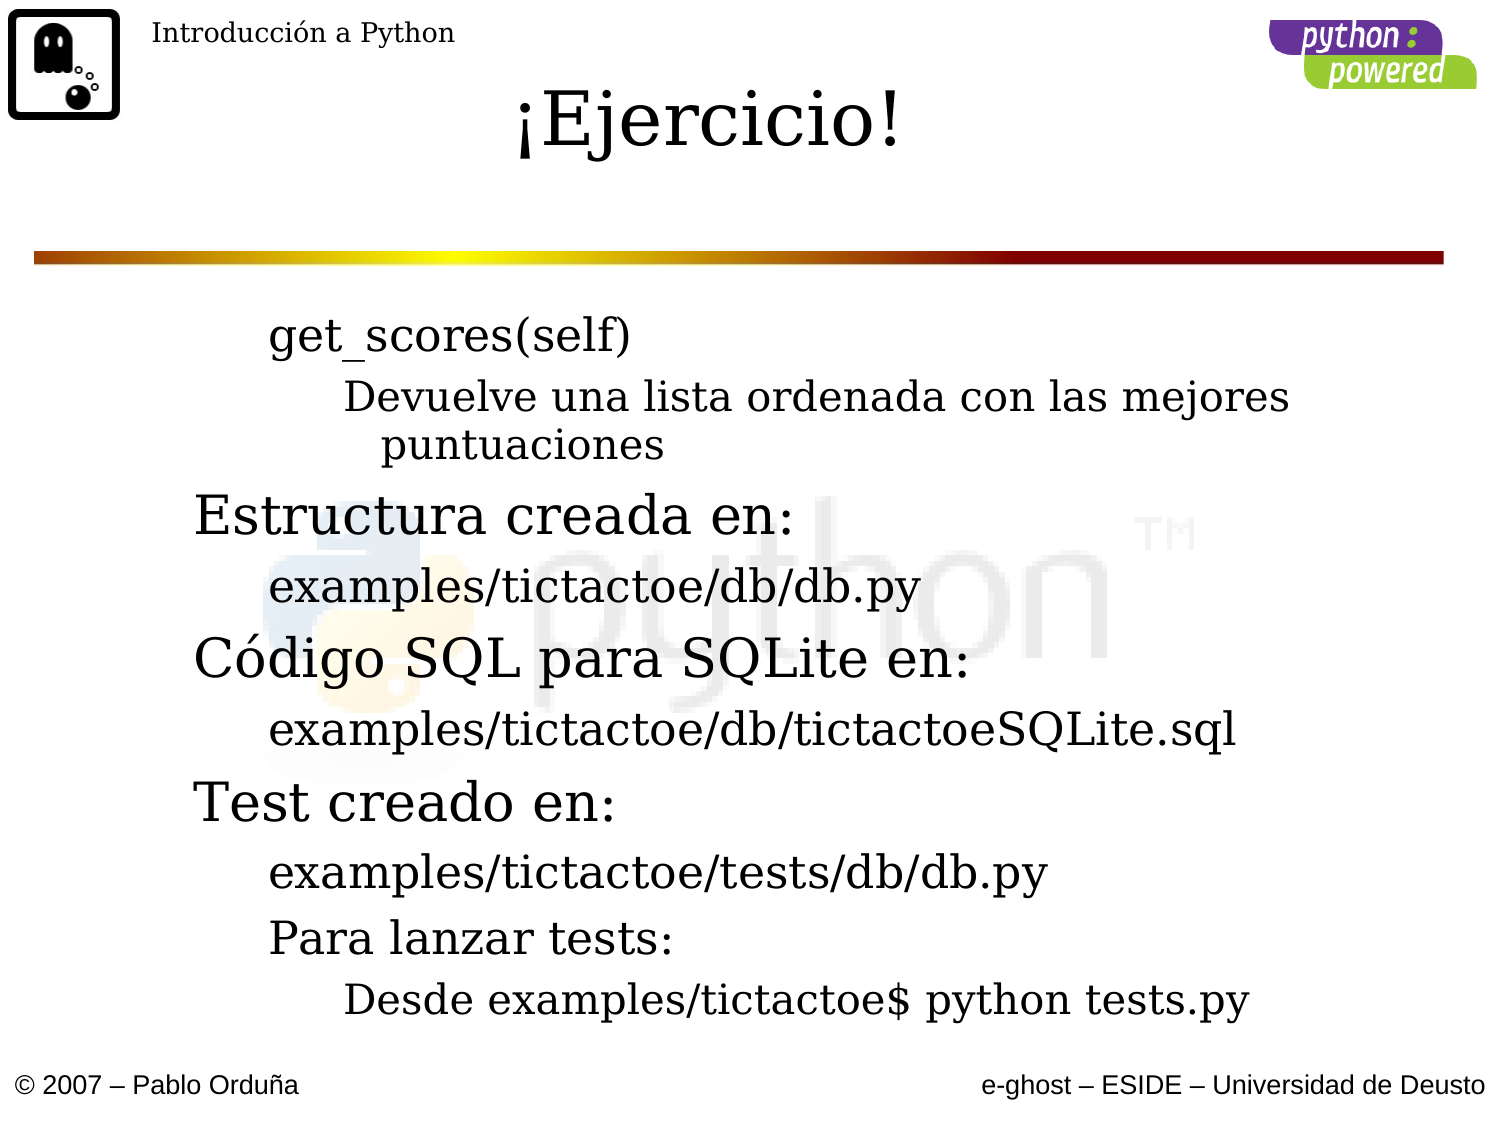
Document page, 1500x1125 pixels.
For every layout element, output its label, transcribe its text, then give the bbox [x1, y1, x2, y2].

list get_scores(self) Devuelve una lista ordenada con las mejores puntuaciones Estructura creada en: examples/tictactoe/db/db.py Código SQL para SQLite en: examples/tictactoe/db/tictactoeSQLite.sql Test creado en: examples/tictactoe/tests/db/db.py Para lanzar tests: Desde examples/tictactoe$ python tests.py [118, 309, 1394, 1025]
picture [1269, 20, 1477, 89]
picture [5, 7, 125, 124]
title ¡Ejercicio! [118, 66, 1300, 174]
picture [34, 251, 1447, 266]
